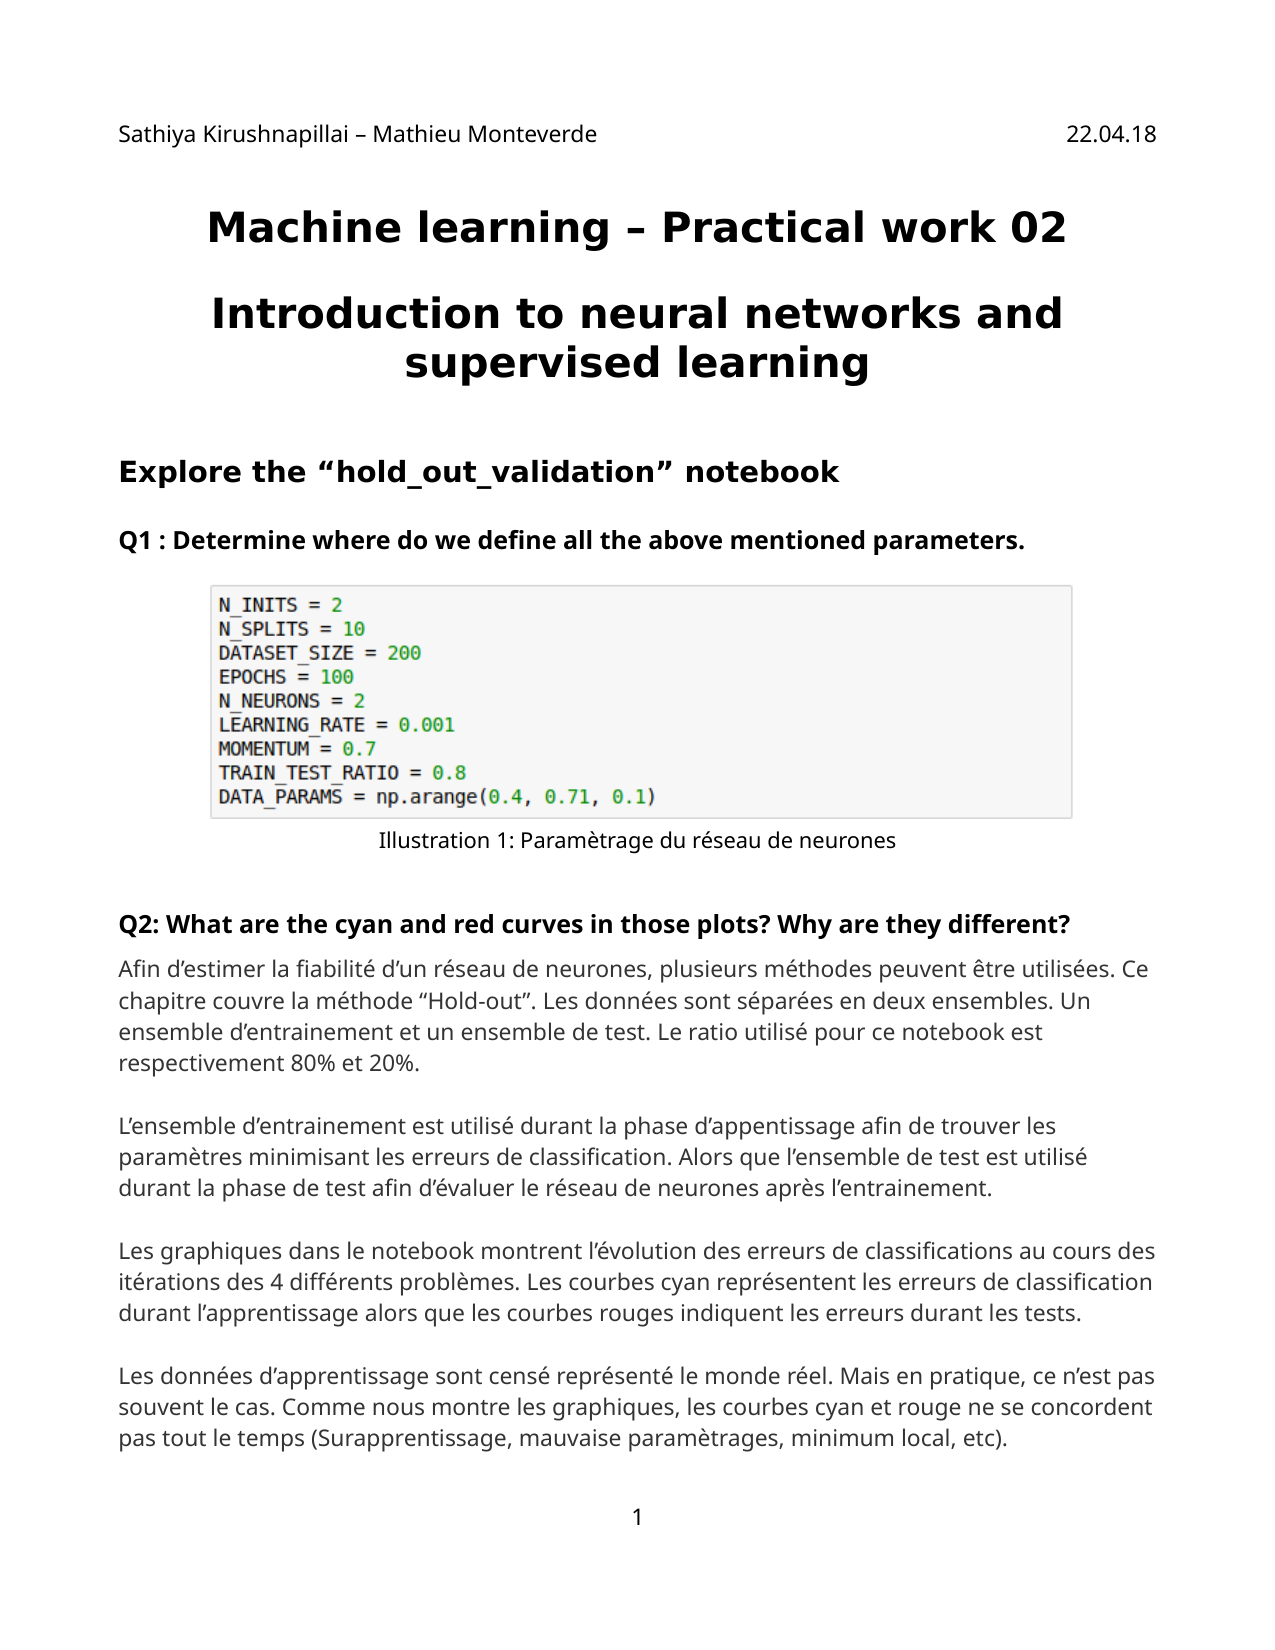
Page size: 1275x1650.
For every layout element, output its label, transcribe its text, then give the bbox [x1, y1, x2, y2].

text Les données d’apprentissage sont censé représenté le monde réel. Mais en pratique, ce n’est pas souvent le cas. Comme nous montre les graphiques, les courbes cyan et rouge ne se concordent pas tout le temps (Surapprentissage, mauvaise paramètrages, minimum local, etc). [118, 1360, 1157, 1453]
subtitle Q2: What are the cyan and red curves in those plots? Why are they different? [118, 907, 1157, 941]
subtitle Explore the “hold_out_validation” notebook [118, 456, 1157, 490]
text L’ensemble d’entrainement est utilisé durant la phase d’appentissage afin de trouver les paramètres minimisant les erreurs de classification. Alors que l’ensemble de test est utilisé durant la phase de test afin d’évaluer le réseau de neurones après l’entrainement. [118, 1110, 1157, 1203]
text Afin d’estimer la fiabilité d’un réseau de neurones, plusieurs méthodes peuvent être utilisées. Ce chapitre couvre la méthode “Hold-out”. Les données sont séparées en deux ensembles. Un ensemble d’entrainement et un ensemble de test. Le ratio utilisé pour ce notebook est respectivement 80% et 20%. [118, 953, 1157, 1078]
picture [202, 582, 1073, 819]
text Les graphiques dans le notebook montrent l’évolution des erreurs de classifications au cours des itérations des 4 différents problèmes. Les courbes cyan représentent les erreurs de classification durant l’apprentissage alors que les courbes rouges indiquent les erreurs durant les tests. [118, 1235, 1157, 1328]
title Introduction to neural networks and supervised learning [118, 290, 1157, 387]
title Machine learning – Practical work 02 [118, 204, 1157, 252]
subtitle Q1 : Determine where do we define all the above mentioned parameters. [118, 523, 1157, 557]
text Illustration 1: Paramètrage du réseau de neurones [202, 819, 1073, 855]
